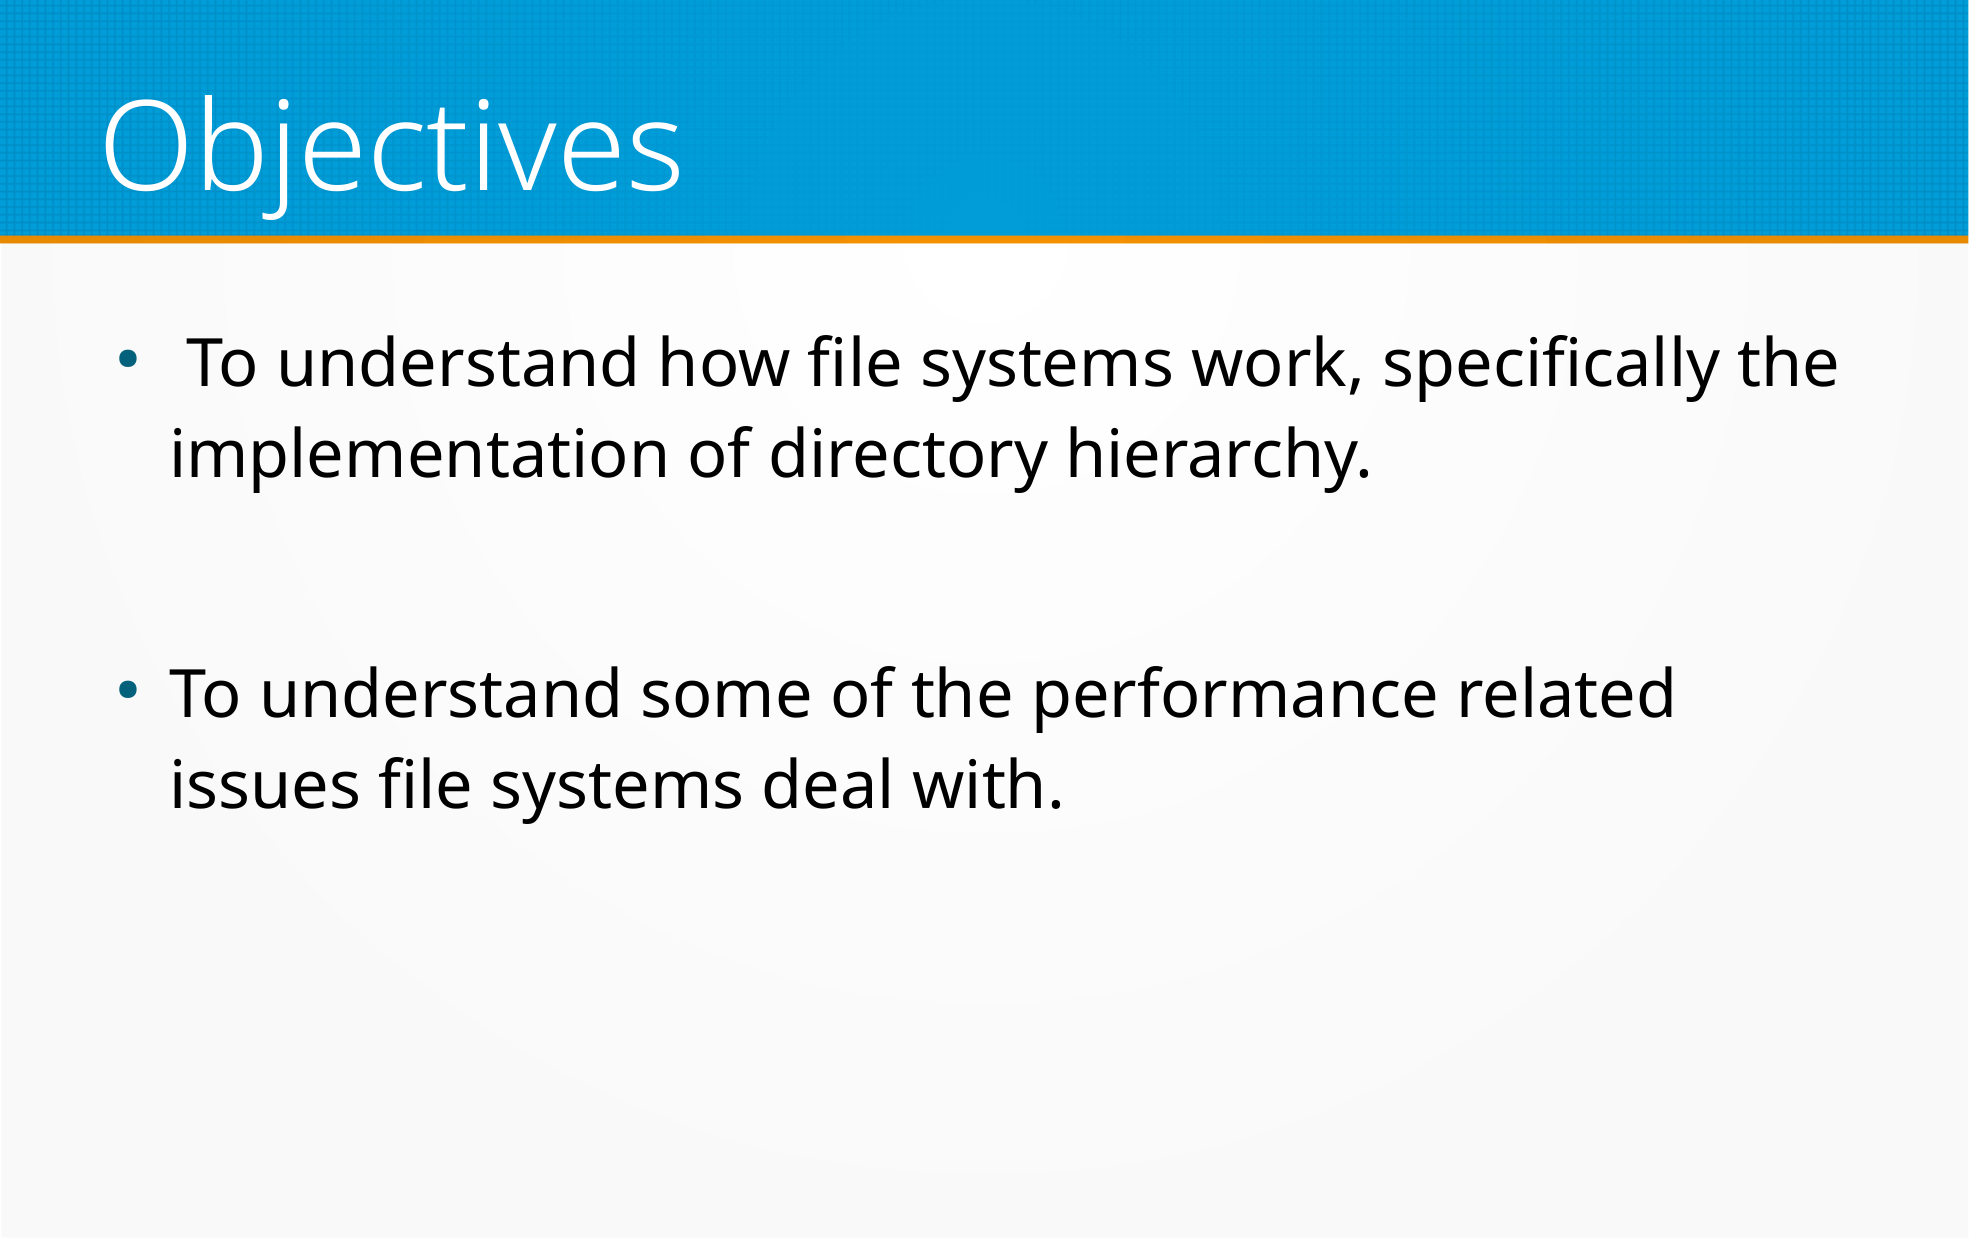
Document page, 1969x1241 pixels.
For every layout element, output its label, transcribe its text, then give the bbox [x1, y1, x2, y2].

title Objectives [98, 19, 1870, 227]
picture [0, 236, 1969, 1241]
list To understand how file systems work, specifically the implementation of directory hierarchy. To understand some of the performance related issues file systems deal with. [98, 315, 1861, 1081]
